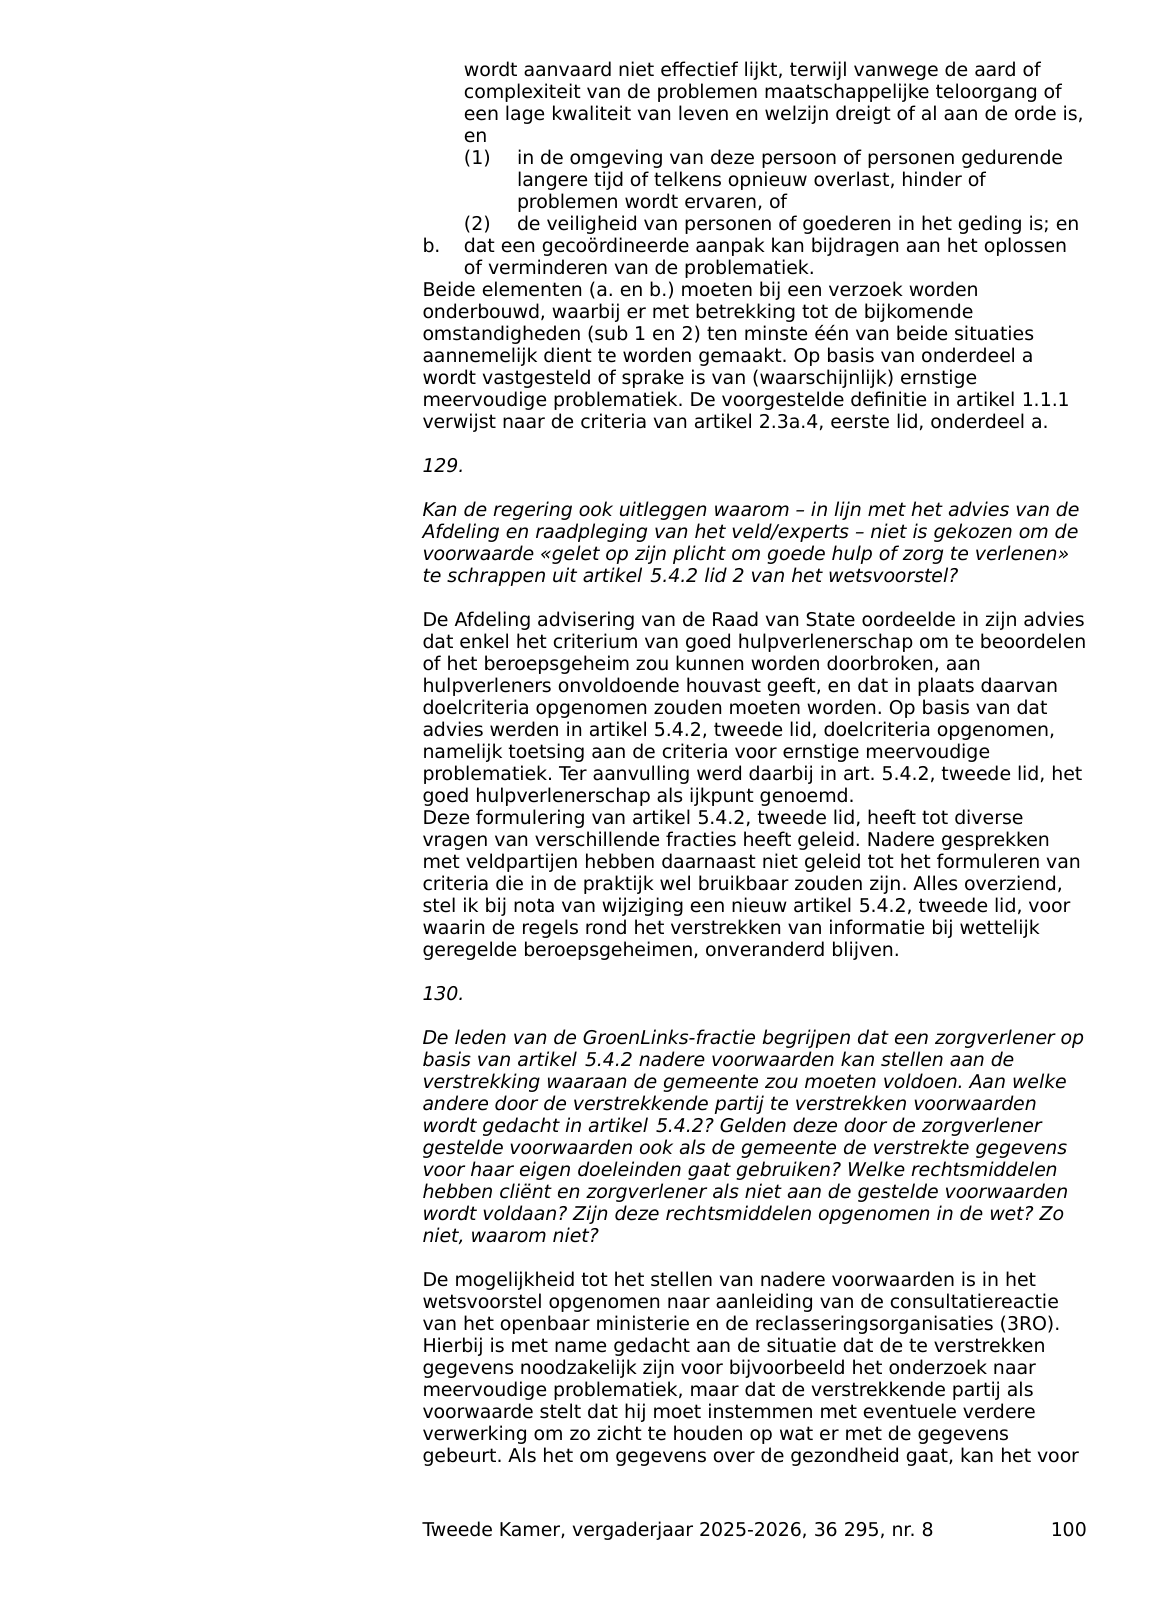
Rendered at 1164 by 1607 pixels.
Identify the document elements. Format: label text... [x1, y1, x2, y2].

text De mogelijkheid tot het stellen van nadere voorwaarden is in het wetsvoorstel opgenomen naar aanleiding van de consultatiereactie van het openbaar ministerie en de reclasseringsorganisaties (3RO). Hierbij is met name gedacht aan de situatie dat de te verstrekken gegevens noodzakelijk zijn voor bijvoorbeeld het onderzoek naar meervoudige problematiek, maar dat de verstrekkende partij als voorwaarde stelt dat hij moet instemmen met eventuele verdere verwerking om zo zicht te houden op wat er met de gegevens gebeurt. Als het om gegevens over de gezondheid gaat, kan het voor [422, 1269, 1087, 1467]
subtitle 129. [422, 455, 1087, 477]
text Beide elementen (a. en b.) moeten bij een verzoek worden onderbouwd, waarbij er met betrekking tot de bijkomende omstandigheden (sub 1 en 2) ten minste één van beide situaties aannemelijk dient te worden gemaakt. Op basis van onderdeel a wordt vastgesteld of sprake is van (waarschijnlijk) ernstige meervoudige problematiek. De voorgestelde definitie in artikel 1.1.1 verwijst naar de criteria van artikel 2.3a.4, eerste lid, onderdeel a. [422, 279, 1087, 433]
text De leden van de GroenLinks-fractie begrijpen dat een zorgverlener op basis van artikel 5.4.2 nadere voorwaarden kan stellen aan de verstrekking waaraan de gemeente zou moeten voldoen. Aan welke andere door de verstrekkende partij te verstrekken voorwaarden wordt gedacht in artikel 5.4.2? Gelden deze door de zorgverlener gestelde voorwaarden ook als de gemeente de verstrekte gegevens voor haar eigen doeleinden gaat gebruiken? Welke rechtsmiddelen hebben cliënt en zorgverlener als niet aan de gestelde voorwaarden wordt voldaan? Zijn deze rechtsmiddelen opgenomen in de wet? Zo niet, waarom niet? [422, 1027, 1087, 1247]
text wordt aanvaard niet effectief lijkt, terwijl vanwege de aard of complexiteit van de problemen maatschappelijke teloorgang of een lage kwaliteit van leven en welzijn dreigt of al aan de orde is, en [422, 59, 1087, 147]
text (2) de veiligheid van personen of goederen in het geding is; en [464, 213, 1087, 235]
text Kan de regering ook uitleggen waarom – in lijn met het advies van de Afdeling en raadpleging van het veld/experts – niet is gekozen om de voorwaarde «gelet op zijn plicht om goede hulp of zorg te verlenen» te schrappen uit artikel 5.4.2 lid 2 van het wetsvoorstel? [422, 499, 1087, 587]
subtitle 130. [422, 983, 1087, 1005]
text Deze formulering van artikel 5.4.2, tweede lid, heeft tot diverse vragen van verschillende fracties heeft geleid. Nadere gesprekken met veldpartijen hebben daarnaast niet geleid tot het formuleren van criteria die in de praktijk wel bruikbaar zouden zijn. Alles overziend, stel ik bij nota van wijziging een nieuw artikel 5.4.2, tweede lid, voor waarin de regels rond het verstrekken van informatie bij wettelijk geregelde beroepsgeheimen, onveranderd blijven. [422, 807, 1087, 961]
text (1) in de omgeving van deze persoon of personen gedurende langere tijd of telkens opnieuw overlast, hinder of problemen wordt ervaren, of [464, 147, 1087, 213]
text b. dat een gecoördineerde aanpak kan bijdragen aan het oplossen of verminderen van de problematiek. [422, 235, 1087, 279]
text De Afdeling advisering van de Raad van State oordeelde in zijn advies dat enkel het criterium van goed hulpverlenerschap om te beoordelen of het beroepsgeheim zou kunnen worden doorbroken, aan hulpverleners onvoldoende houvast geeft, en dat in plaats daarvan doelcriteria opgenomen zouden moeten worden. Op basis van dat advies werden in artikel 5.4.2, tweede lid, doelcriteria opgenomen, namelijk toetsing aan de criteria voor ernstige meervoudige problematiek. Ter aanvulling werd daarbij in art. 5.4.2, tweede lid, het goed hulpverlenerschap als ijkpunt genoemd. [422, 609, 1087, 807]
